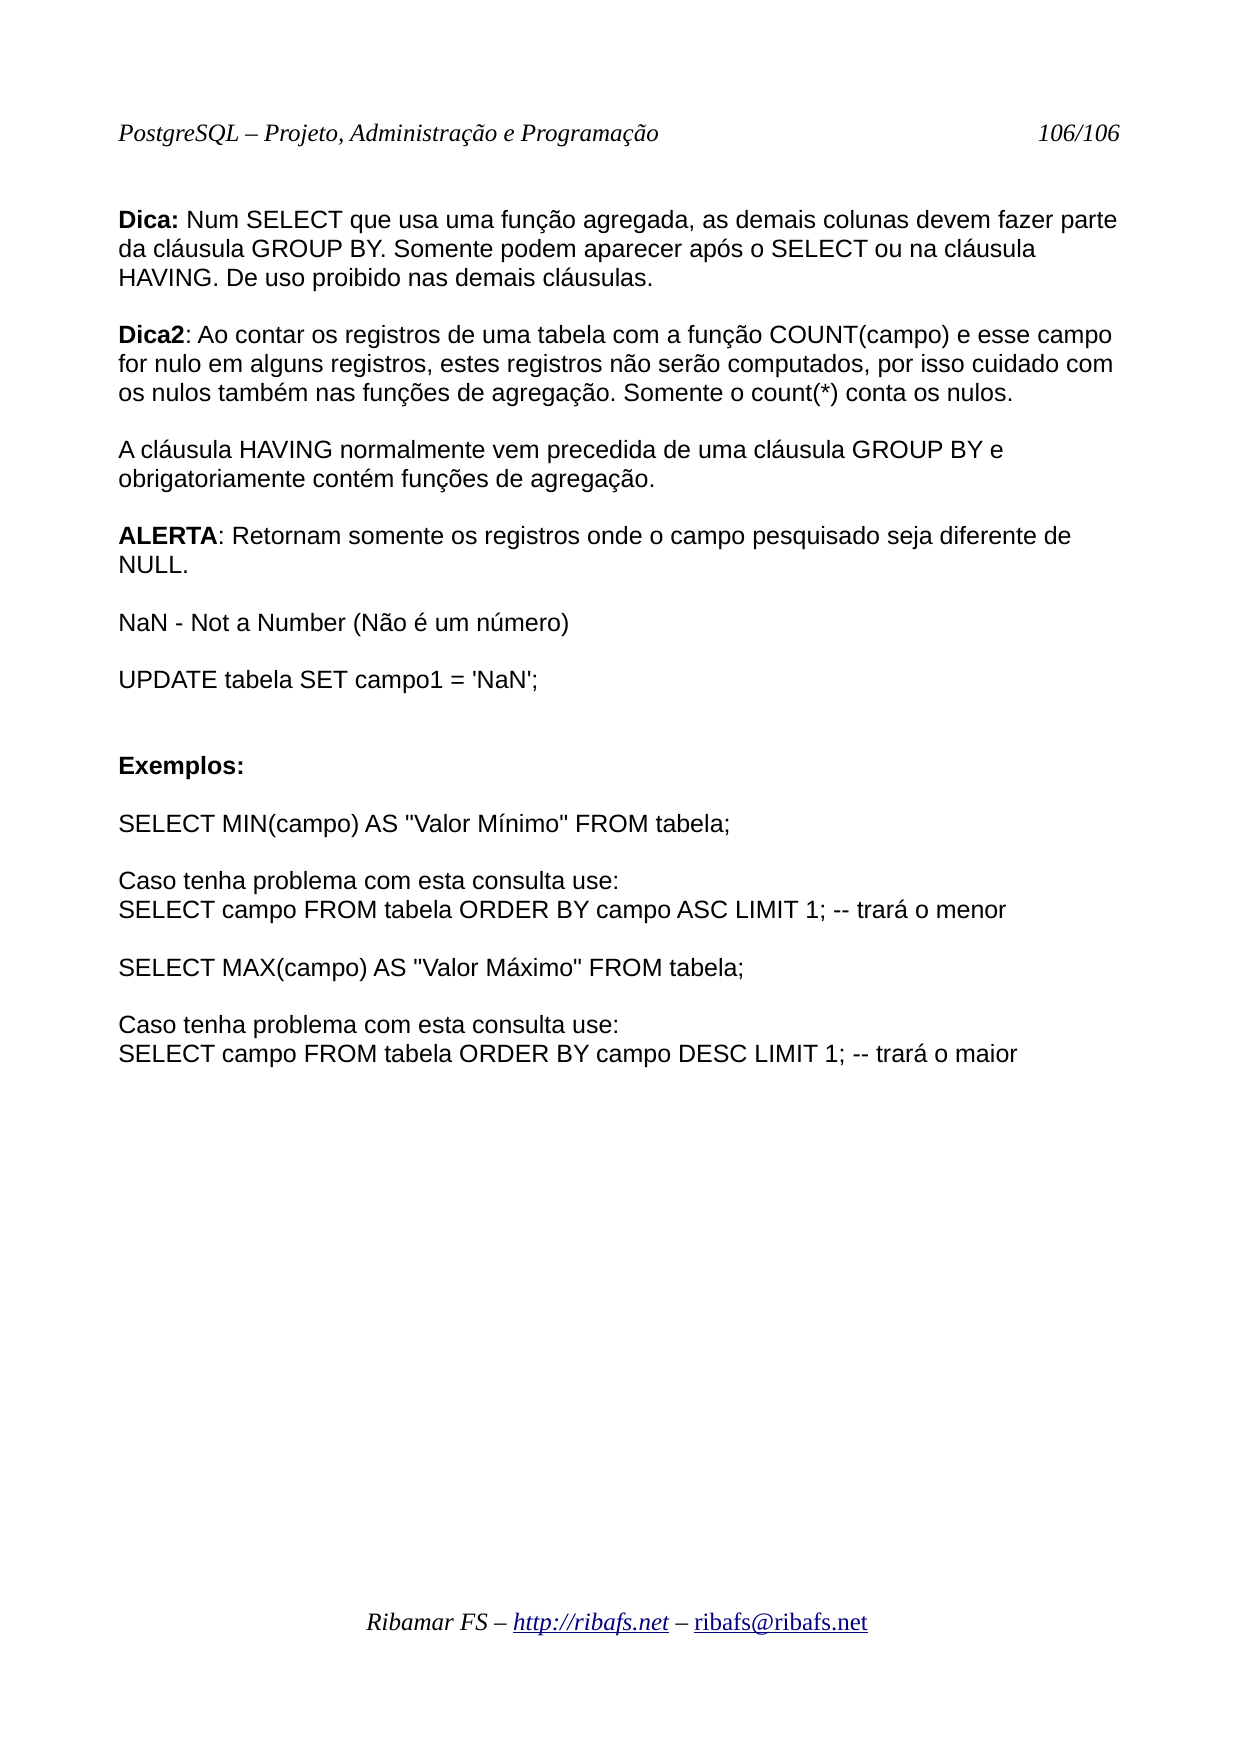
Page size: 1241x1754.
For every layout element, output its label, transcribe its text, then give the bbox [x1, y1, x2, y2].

text Caso tenha problema com esta consulta use: [118, 866, 1122, 895]
text SELECT MAX(campo) AS "Valor Máximo" FROM tabela; [118, 953, 1122, 981]
text ALERTA: Retornam somente os registros onde o campo pesquisado seja diferente de NULL. [118, 521, 1122, 579]
text SELECT MIN(campo) AS "Valor Mínimo" FROM tabela; [118, 809, 1122, 838]
text SELECT campo FROM tabela ORDER BY campo DESC LIMIT 1; -- trará o maior [118, 1039, 1122, 1068]
text SELECT campo FROM tabela ORDER BY campo ASC LIMIT 1; -- trará o menor [118, 895, 1122, 924]
text Dica: Num SELECT que usa uma função agregada, as demais colunas devem fazer parte da cláusula GROUP BY. Somente podem aparecer após o SELECT ou na cláusula HAVING. De uso proibido nas demais cláusulas. [118, 205, 1122, 291]
text Exemplos: [118, 751, 1122, 780]
text Dica2: Ao contar os registros de uma tabela com a função COUNT(campo) e esse campo for nulo em alguns registros, estes registros não serão computados, por isso cuidado com os nulos também nas funções de agregação. Somente o count(*) conta os nulos. [118, 320, 1122, 406]
text NaN - Not a Number (Não é um número) [118, 608, 1122, 636]
text Caso tenha problema com esta consulta use: [118, 1010, 1122, 1039]
text UPDATE tabela SET campo1 = 'NaN'; [118, 665, 1122, 694]
text A cláusula HAVING normalmente vem precedida de uma cláusula GROUP BY e obrigatoriamente contém funções de agregação. [118, 435, 1122, 493]
